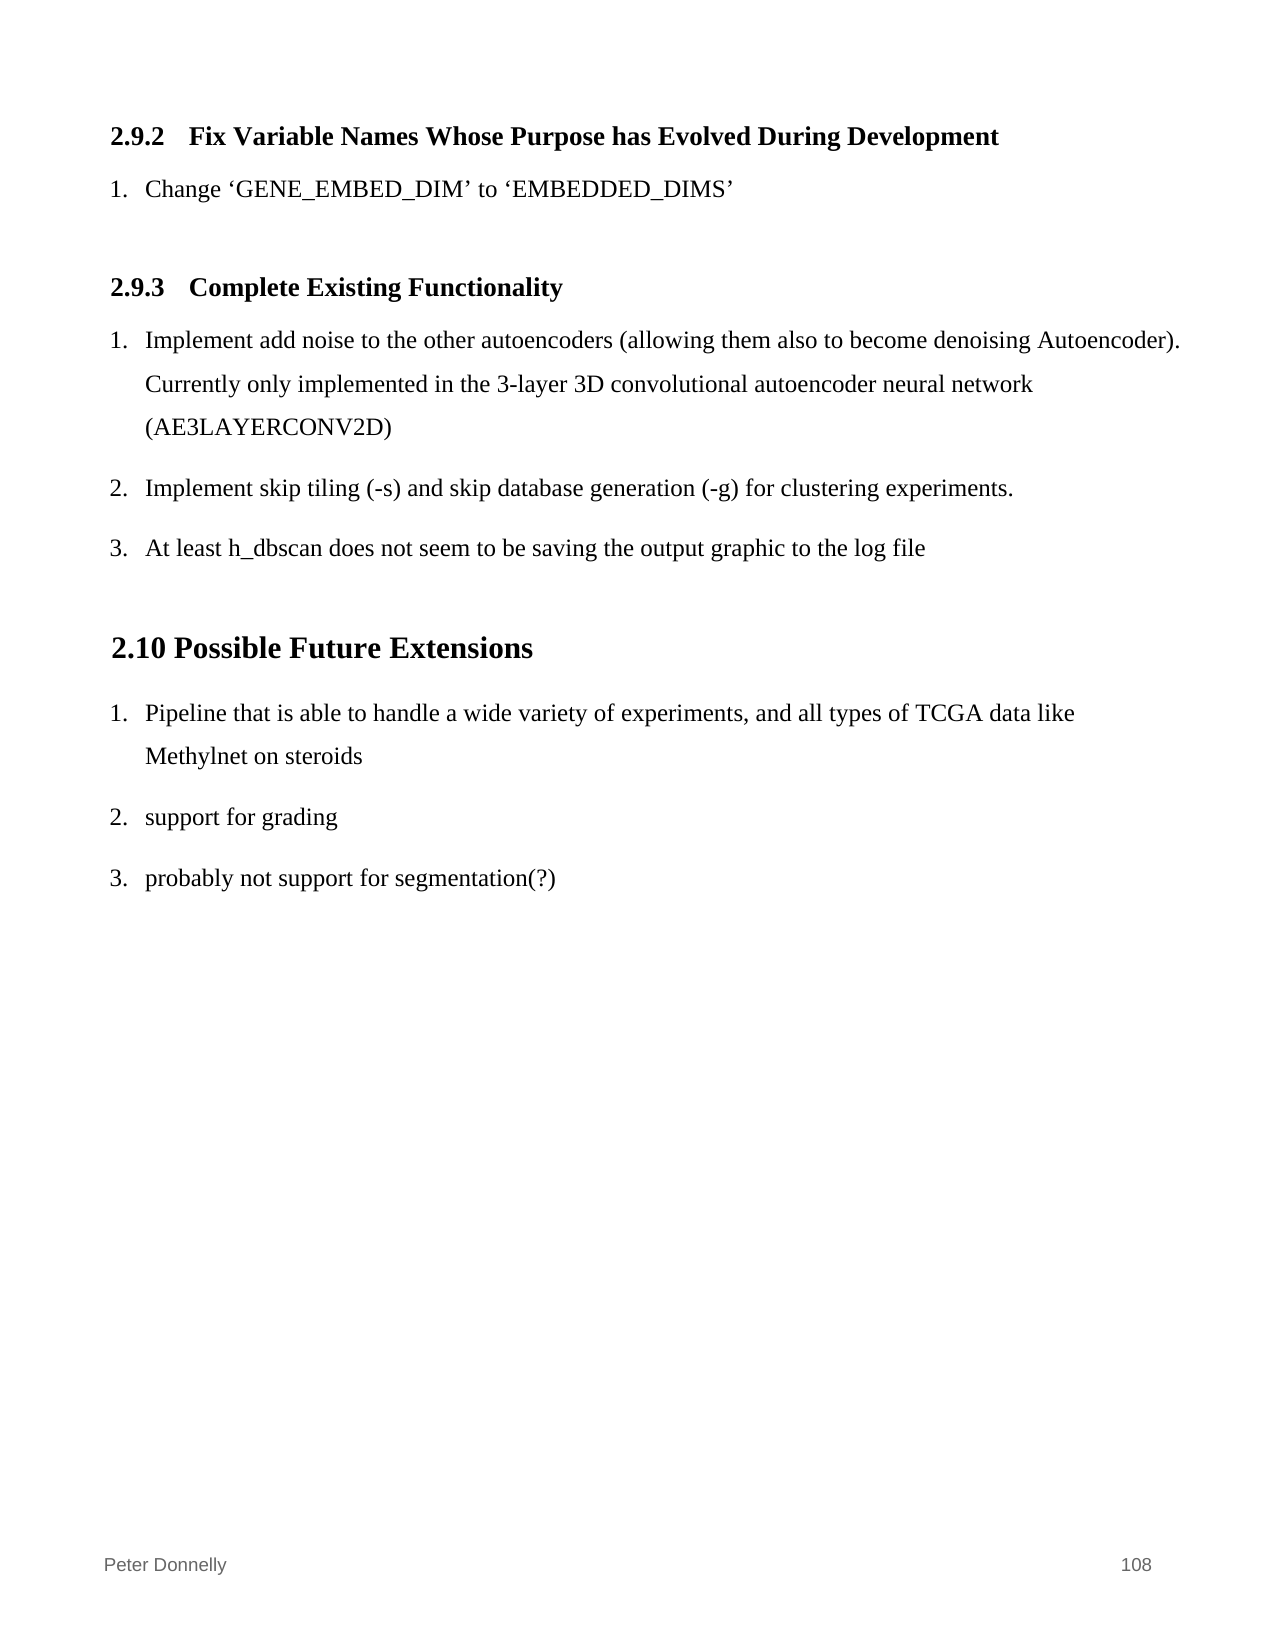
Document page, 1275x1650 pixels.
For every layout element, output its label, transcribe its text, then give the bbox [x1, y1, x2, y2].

list Change ‘GENE_EMBED_DIM’ to ‘EMBEDDED_DIMS’ [109, 174, 1181, 203]
list Implement skip tiling (-s) and skip database generation (-g) for clustering experiments. [109, 473, 1181, 501]
list Pipeline that is able to handle a wide variety of experiments, and all types of TCGA data like Methylnet on steroids [109, 698, 1181, 770]
subtitle Fix Variable Names Whose Purpose has Evolved During Development [103, 120, 1181, 151]
list Implement add noise to the other autoencoders (allowing them also to become denoising Autoencoder). Currently only implemented in the 3-layer 3D convolutional autoencoder neural network (AE3LAYERCONV2D) [109, 326, 1181, 441]
subtitle Complete Existing Functionality [103, 271, 1181, 302]
subtitle Possible Future Extensions [103, 630, 1181, 666]
list At least h_dbscan does not seem to be saving the output graphic to the log file [109, 533, 1181, 562]
list probably not support for segmentation(?) [109, 863, 1181, 892]
list support for grading [109, 802, 1181, 831]
